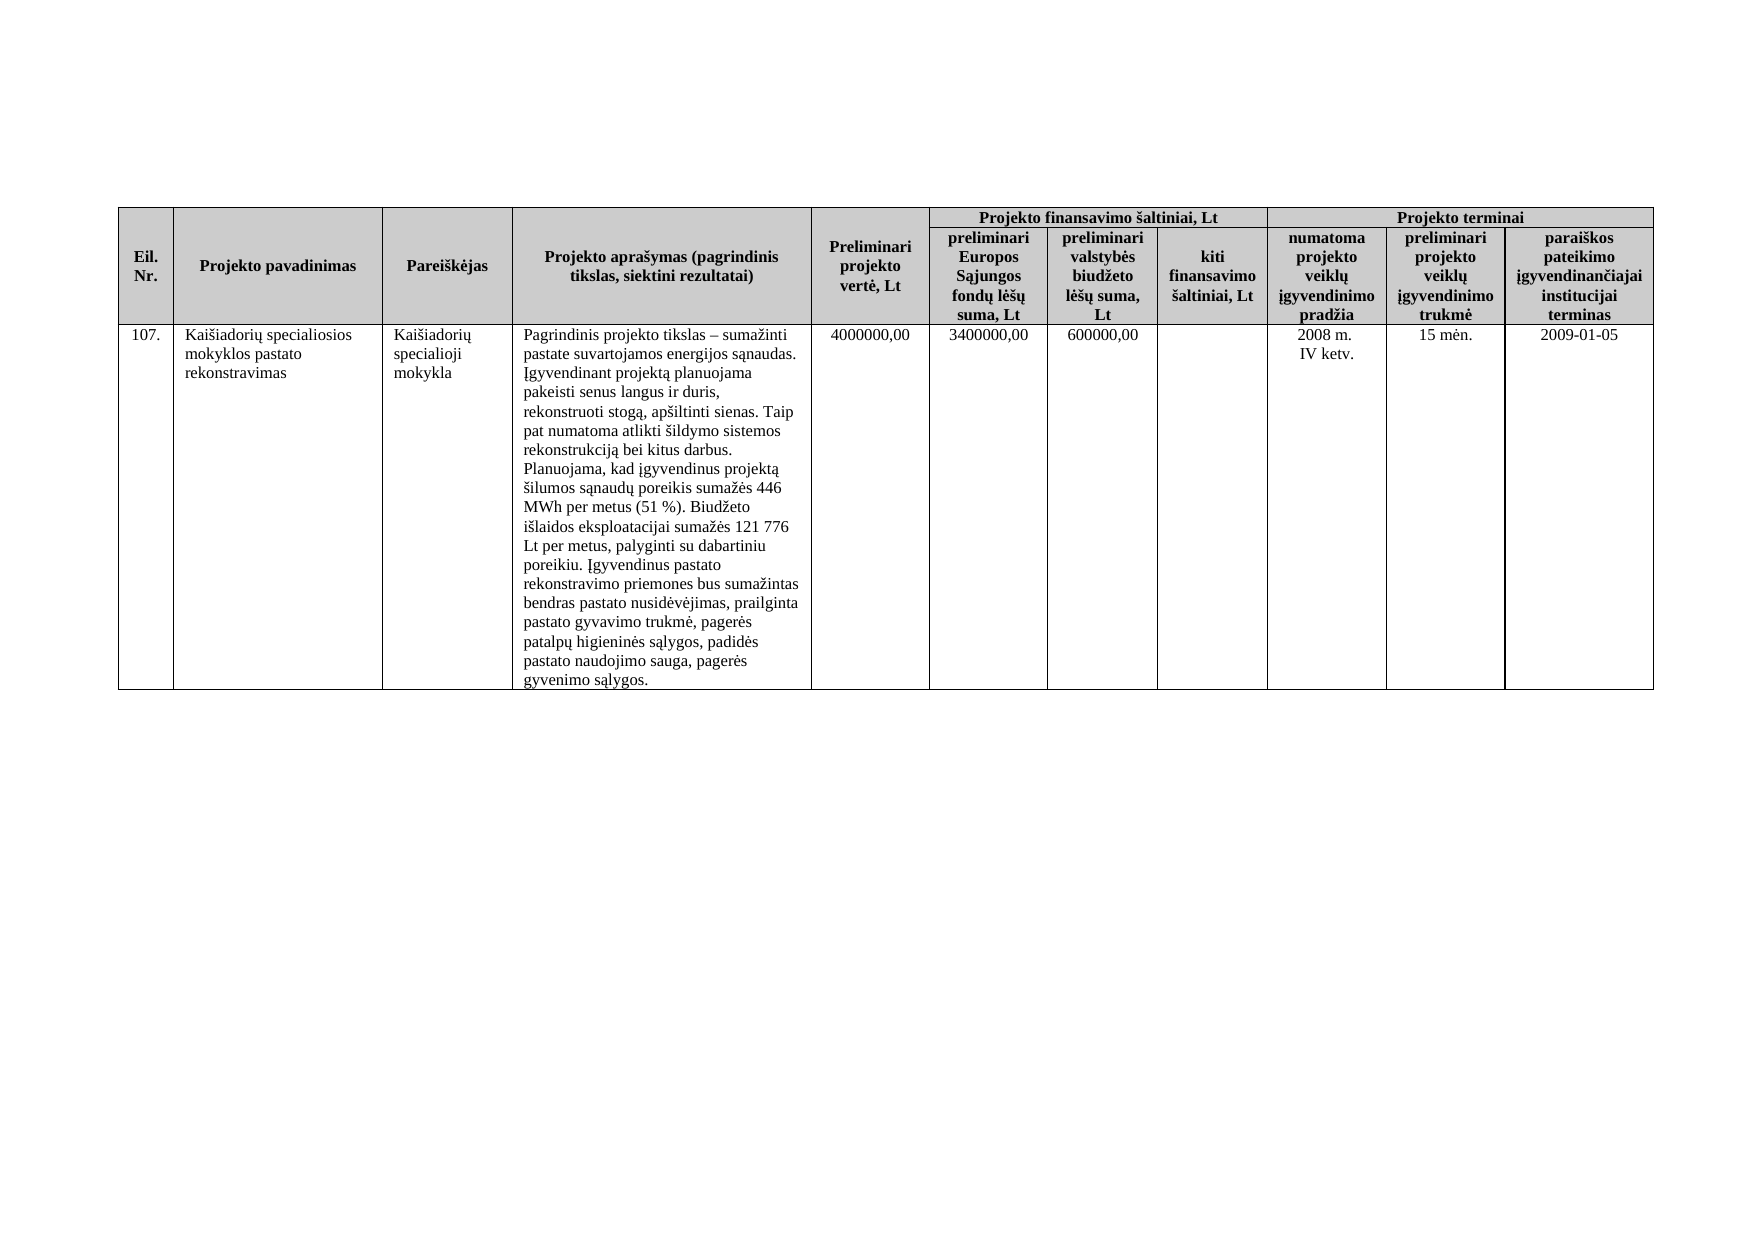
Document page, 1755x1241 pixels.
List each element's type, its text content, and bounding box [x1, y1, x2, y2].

table_cell 2009-01-05 [1506, 325, 1653, 689]
table_cell Kaišiadorių specialiosios mokyklos pastato rekonstravimas [174, 325, 382, 689]
table_header Projekto pavadinimas [174, 208, 382, 324]
table_cell kiti finansavimo šaltiniai, Lt [1158, 228, 1267, 324]
table_cell 600000,00 [1048, 325, 1157, 689]
table_cell preliminari valstybės biudžeto lėšų suma, Lt [1048, 228, 1157, 324]
table_cell numatoma projekto veiklų įgyvendinimo pradžia [1268, 228, 1386, 324]
table_cell Pagrindinis projekto tikslas – sumažinti pastate suvartojamos energijos sąnaudas. Įgyvendinant projektą planuojama pakeisti senus langus ir duris, rekonstruoti stogą, apšiltinti sienas. Taip pat numatoma atlikti šildymo sistemos rekonstrukciją bei kitus darbus. Planuojama, kad įgyvendinus projektą šilumos sąnaudų poreikis sumažės 446 MWh per metus (51 %). Biudžeto išlaidos eksploatacijai sumažės 121 776 Lt per metus, palyginti su dabartiniu poreikiu. Įgyvendinus pastato rekonstravimo priemones bus sumažintas bendras pastato nusidėvėjimas, prailginta pastato gyvavimo trukmė, pagerės patalpų higieninės sąlygos, padidės pastato naudojimo sauga, pagerės gyvenimo sąlygos. [513, 325, 811, 689]
table_header Projekto aprašymas (pagrindinis tikslas, siektini rezultatai) [513, 208, 811, 324]
table_cell 2008 m. IV ketv. [1268, 325, 1386, 689]
table_header Projekto finansavimo šaltiniai, Lt [930, 208, 1267, 227]
table_header Pareiškėjas [383, 208, 512, 324]
table_cell paraiškos pateikimo įgyvendinančiajai institucijai terminas [1506, 228, 1653, 324]
table_cell preliminari Europos Sąjungos fondų lėšų suma, Lt [930, 228, 1047, 324]
table_cell preliminari projekto veiklų įgyvendinimo trukmė [1387, 228, 1504, 324]
table_header Projekto terminai [1268, 208, 1653, 227]
table_header Preliminari projekto vertė, Lt [812, 208, 929, 324]
table_cell Kaišiadorių specialioji mokykla [383, 325, 512, 689]
table_cell 15 mėn. [1387, 325, 1504, 689]
table_cell [1158, 325, 1267, 689]
table_cell 107. [119, 325, 173, 689]
table_cell 4000000,00 [812, 325, 929, 689]
table_header Eil. Nr. [119, 208, 173, 324]
table_cell 3400000,00 [930, 325, 1047, 689]
